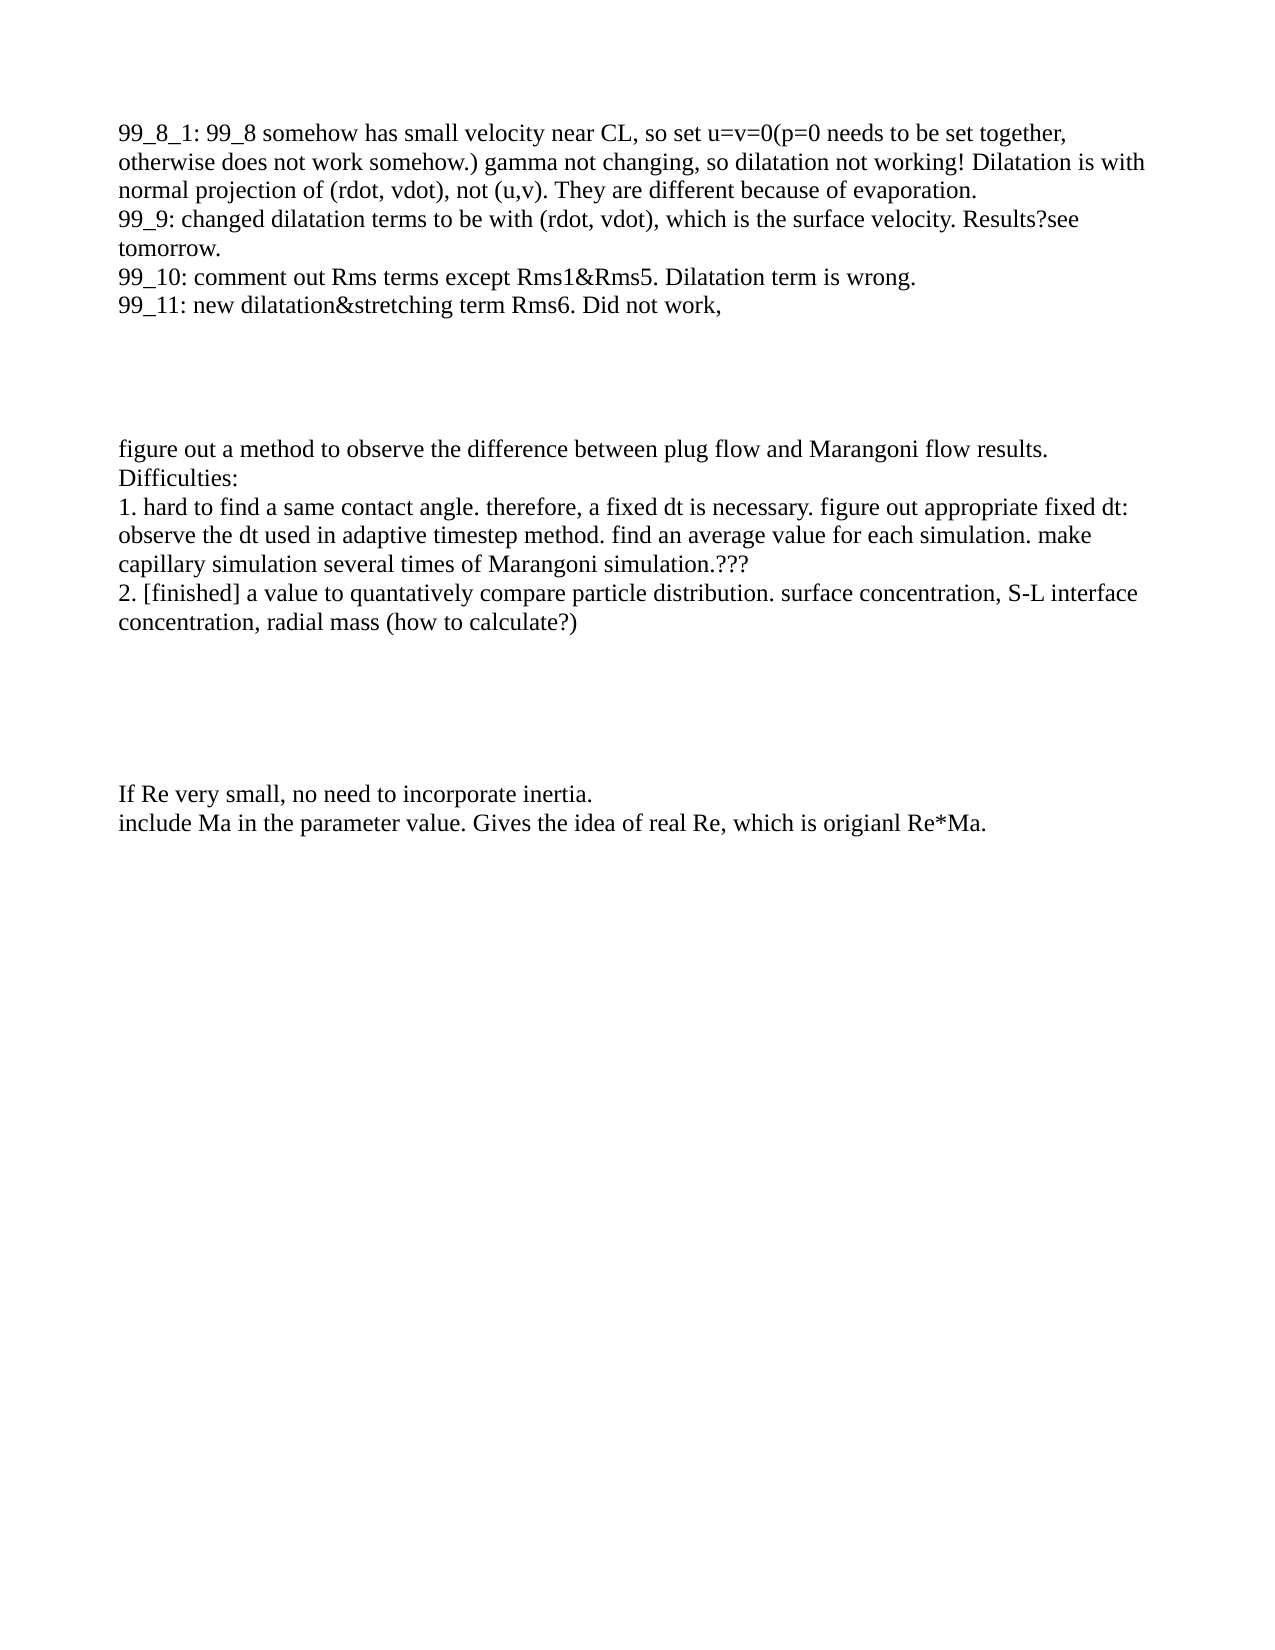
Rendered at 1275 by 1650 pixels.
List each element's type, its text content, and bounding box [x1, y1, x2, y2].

text 99_9: changed dilatation terms to be with (rdot, vdot), which is the surface velocity. Results?see tomorrow. [118, 204, 1157, 262]
text include Ma in the parameter value. Gives the idea of real Re, which is origianl Re*Ma. [118, 808, 1157, 837]
text 2. [finished] a value to quantatively compare particle distribution. surface concentration, S-L interface concentration, radial mass (how to calculate?) [118, 578, 1157, 636]
text figure out a method to observe the difference between plug flow and Marangoni flow results. Difficulties: [118, 434, 1157, 492]
text 99_11: new dilatation&stretching term Rms6. Did not work, [118, 291, 1157, 319]
text 99_8_1: 99_8 somehow has small velocity near CL, so set u=v=0(p=0 needs to be set together, otherwise does not work somehow.) gamma not changing, so dilatation not working! Dilatation is with normal projection of (rdot, vdot), not (u,v). They are different because of evaporation. [118, 118, 1157, 204]
text If Re very small, no need to incorporate inertia. [118, 779, 1157, 808]
text 1. hard to find a same contact angle. therefore, a fixed dt is necessary. figure out appropriate fixed dt: observe the dt used in adaptive timestep method. find an average value for each simulation. make capillary simulation several times of Marangoni simulation.??? [118, 492, 1157, 578]
text 99_10: comment out Rms terms except Rms1&Rms5. Dilatation term is wrong. [118, 262, 1157, 291]
